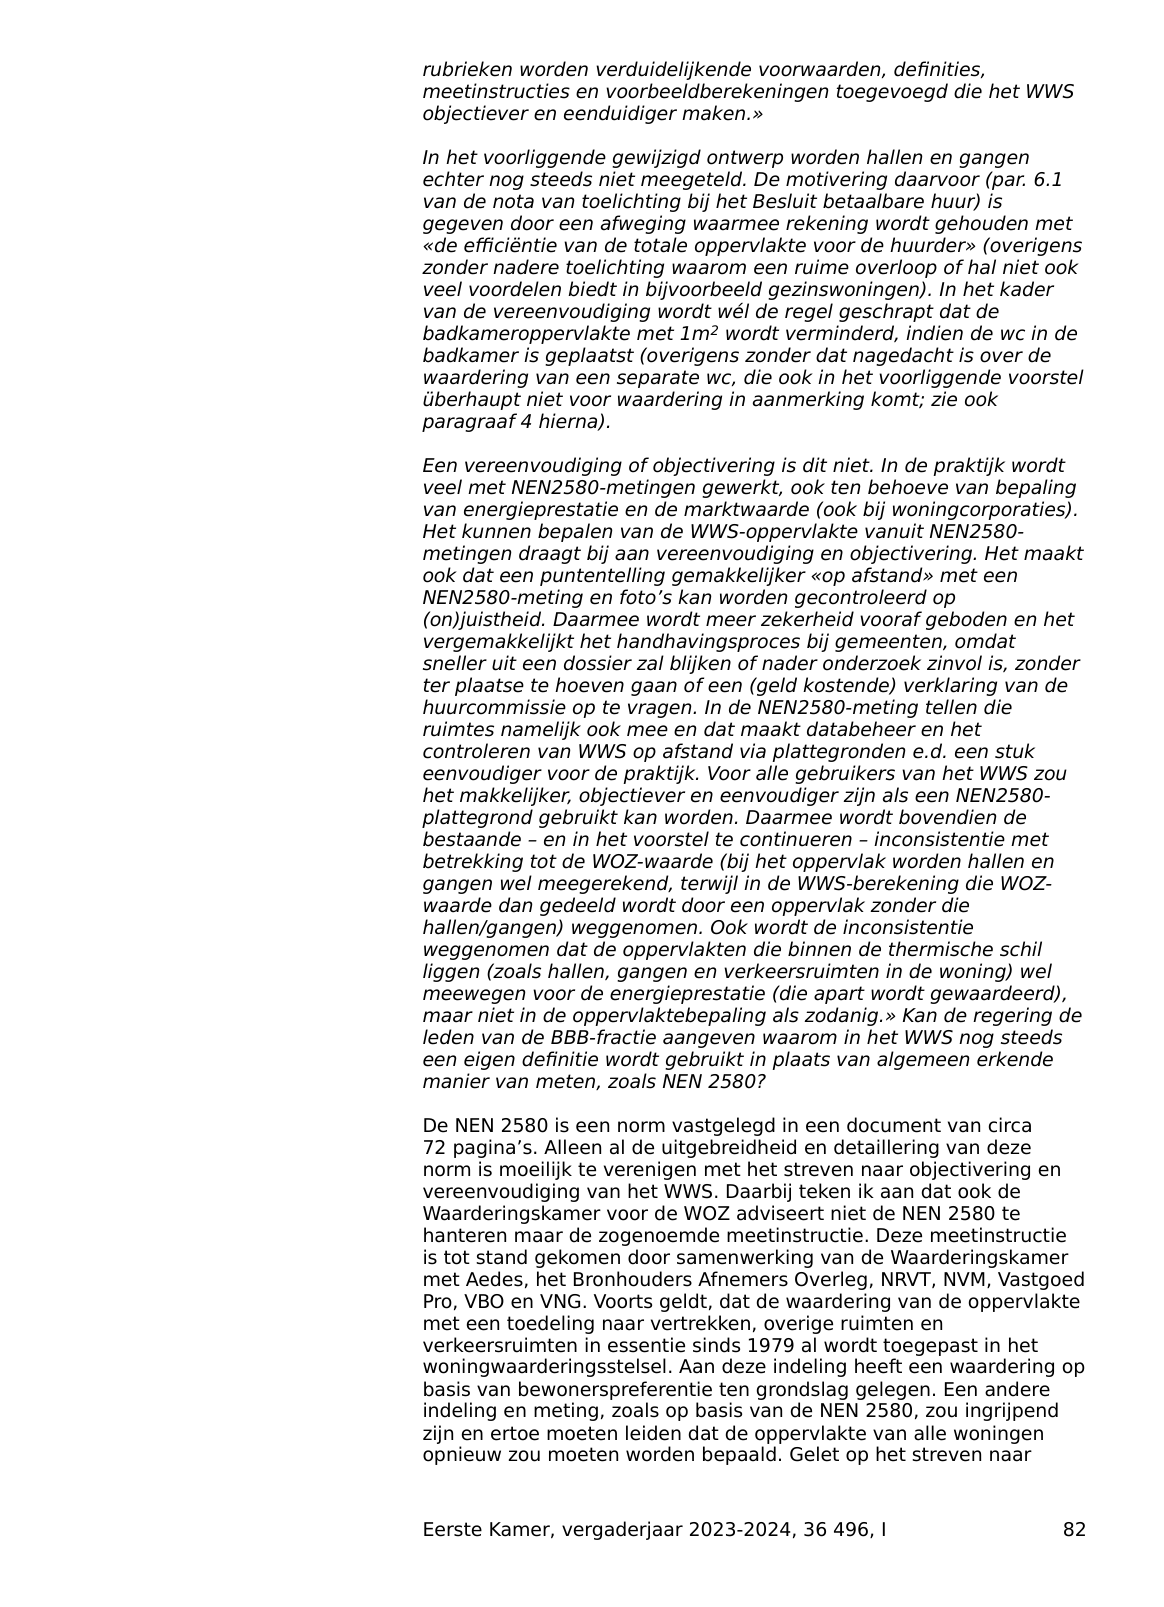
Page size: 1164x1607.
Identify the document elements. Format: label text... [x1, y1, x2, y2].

text In het voorliggende gewijzigd ontwerp worden hallen en gangen echter nog steeds niet meegeteld. De motivering daarvoor (par. 6.1 van de nota van toelichting bij het Besluit betaalbare huur) is gegeven door een afweging waarmee rekening wordt gehouden met «de efficiëntie van de totale oppervlakte voor de huurder» (overigens zonder nadere toelichting waarom een ruime overloop of hal niet ook veel voordelen biedt in bijvoorbeeld gezinswoningen). In het kader van de vereenvoudiging wordt wél de regel geschrapt dat de badkameroppervlakte met 1m2 wordt verminderd, indien de wc in de badkamer is geplaatst (overigens zonder dat nagedacht is over de waardering van een separate wc, die ook in het voorliggende voorstel überhaupt niet voor waardering in aanmerking komt; zie ook paragraaf 4 hierna). [422, 147, 1087, 433]
text De NEN 2580 is een norm vastgelegd in een document van circa 72 pagina’s. Alleen al de uitgebreidheid en detaillering van deze norm is moeilijk te verenigen met het streven naar objectivering en vereenvoudiging van het WWS. Daarbij teken ik aan dat ook de Waarderingskamer voor de WOZ adviseert niet de NEN 2580 te hanteren maar de zogenoemde meetinstructie. Deze meetinstructie is tot stand gekomen door samenwerking van de Waarderingskamer met Aedes, het Bronhouders Afnemers Overleg, NRVT, NVM, Vastgoed Pro, VBO en VNG. Voorts geldt, dat de waardering van de oppervlakte met een toedeling naar vertrekken, overige ruimten en verkeersruimten in essentie sinds 1979 al wordt toegepast in het woningwaarderingsstelsel. Aan deze indeling heeft een waardering op basis van bewonerspreferentie ten grondslag gelegen. Een andere indeling en meting, zoals op basis van de NEN 2580, zou ingrijpend zijn en ertoe moeten leiden dat de oppervlakte van alle woningen opnieuw zou moeten worden bepaald. Gelet op het streven naar [422, 1115, 1087, 1466]
text Een vereenvoudiging of objectivering is dit niet. In de praktijk wordt veel met NEN2580-metingen gewerkt, ook ten behoeve van bepaling van energieprestatie en de marktwaarde (ook bij woningcorporaties). Het kunnen bepalen van de WWS-oppervlakte vanuit NEN2580-metingen draagt bij aan vereenvoudiging en objectivering. Het maakt ook dat een puntentelling gemakkelijker «op afstand» met een NEN2580-meting en foto’s kan worden gecontroleerd op (on)juistheid. Daarmee wordt meer zekerheid vooraf geboden en het vergemakkelijkt het handhavingsproces bij gemeenten, omdat sneller uit een dossier zal blijken of nader onderzoek zinvol is, zonder ter plaatse te hoeven gaan of een (geld kostende) verklaring van de huurcommissie op te vragen. In de NEN2580-meting tellen die ruimtes namelijk ook mee en dat maakt databeheer en het controleren van WWS op afstand via plattegronden e.d. een stuk eenvoudiger voor de praktijk. Voor alle gebruikers van het WWS zou het makkelijker, objectiever en eenvoudiger zijn als een NEN2580-plattegrond gebruikt kan worden. Daarmee wordt bovendien de bestaande – en in het voorstel te continueren – inconsistentie met betrekking tot de WOZ-waarde (bij het oppervlak worden hallen en gangen wel meegerekend, terwijl in de WWS-berekening die WOZ-waarde dan gedeeld wordt door een oppervlak zonder die hallen/gangen) weggenomen. Ook wordt de inconsistentie weggenomen dat de oppervlakten die binnen de thermische schil liggen (zoals hallen, gangen en verkeersruimten in de woning) wel meewegen voor de energieprestatie (die apart wordt gewaardeerd), maar niet in de oppervlaktebepaling als zodanig.» Kan de regering de leden van de BBB-fractie aangeven waarom in het WWS nog steeds een eigen definitie wordt gebruikt in plaats van algemeen erkende manier van meten, zoals NEN 2580? [422, 455, 1087, 1092]
text rubrieken worden verduidelijkende voorwaarden, definities, meetinstructies en voorbeeldberekeningen toegevoegd die het WWS objectiever en eenduidiger maken.» [422, 59, 1087, 125]
